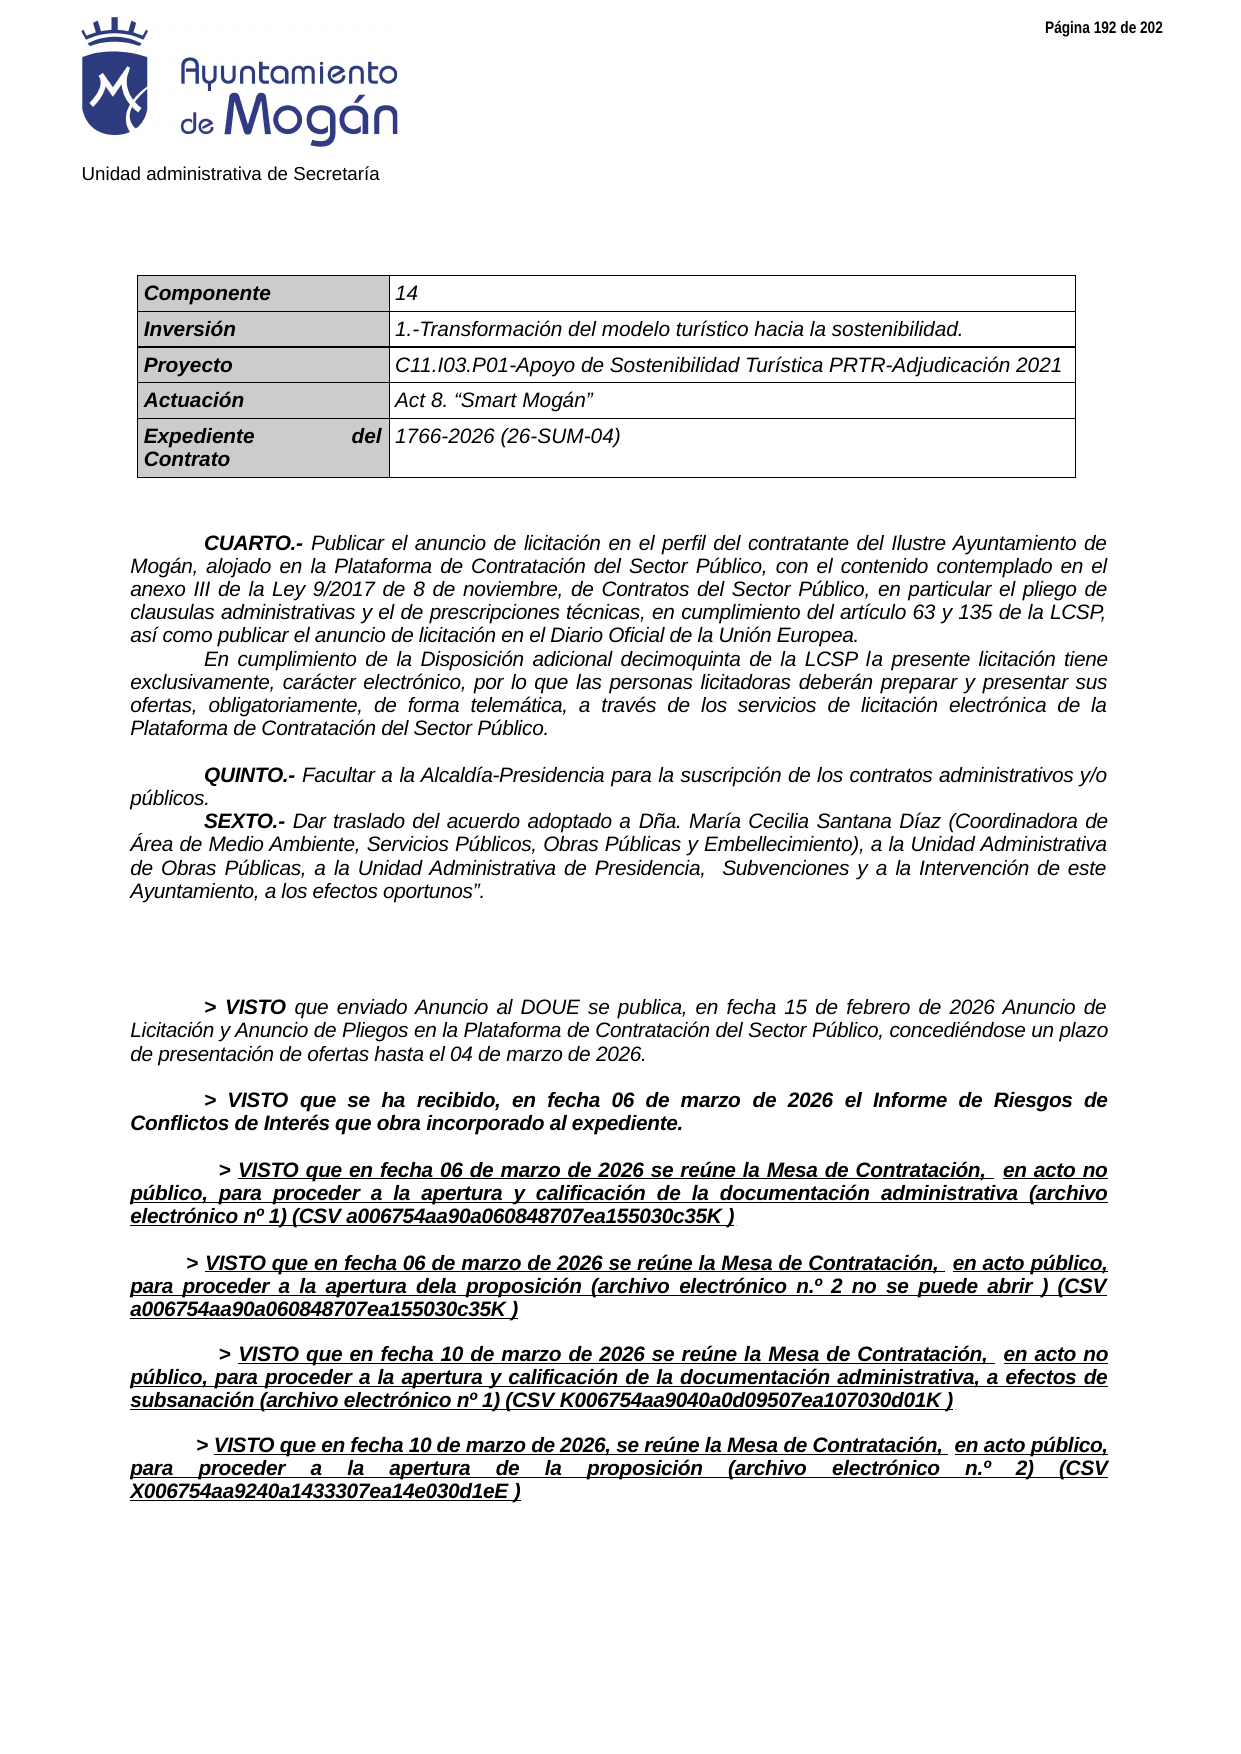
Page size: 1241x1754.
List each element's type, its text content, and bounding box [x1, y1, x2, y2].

table_header 14 [390, 276, 1075, 311]
picture [81, 17, 398, 153]
text CUARTO.- Publicar el anuncio de licitación en el perfil del contratante del Ilustre Ayuntamiento de Mogán, alojado en la Plataforma de Contratación del Sector Público, con el contenido contemplado en el anexo III de la Ley 9/2017 de 8 de noviembre, de Contratos del Sector Público, en particular el pliego de clausulas administrativas y el de prescripciones técnicas, en cumplimiento del artículo 63 y 135 de la LCSP, así como publicar el anuncio de licitación en el Diario Oficial de la Unión Europea. [130, 531, 1110, 647]
table_header Componente [138, 276, 389, 311]
table_cell Expediente del Contrato [138, 419, 389, 477]
text SEXTO.- Dar traslado del acuerdo adoptado a Dña. María Cecilia Santana Díaz (Coordinadora de Área de Medio Ambiente, Servicios Públicos, Obras Públicas y Embellecimiento), a la Unidad Administrativa de Obras Públicas, a la Unidad Administrativa de Presidencia, Subvenciones y a la Intervención de este Ayuntamiento, a los efectos oportunos”. [130, 810, 1110, 903]
text QUINTO.- Facultar a la Alcaldía-Presidencia para la suscripción de los contratos administrativos y/o públicos. [130, 763, 1110, 810]
table_cell 1766-2026 (26-SUM-04) [390, 419, 1075, 477]
text > VISTO que enviado Anuncio al DOUE se publica, en fecha 15 de febrero de 2026 Anuncio de Licitación y Anuncio de Pliegos en la Plataforma de Contratación del Sector Público, concediéndose un plazo de presentación de ofertas hasta el 04 de marzo de 2026. [130, 996, 1110, 1065]
table_cell 1.-Transformación del modelo turístico hacia la sostenibilidad. [390, 312, 1075, 346]
table_cell Proyecto [138, 348, 389, 382]
text > VISTO que en fecha 10 de marzo de 2026 se reúne la Mesa de Contratación, en acto no público, para proceder a la apertura y calificación de la documentación administrativa, a efectos de subsanación (archivo electrónico nº 1) (CSV K006754aa9040a0d09507ea107030d01K ) [130, 1342, 1110, 1412]
text En cumplimiento de la Disposición adicional decimoquinta de la LCSP la presente licitación tiene exclusivamente, carácter electrónico, por lo que las personas licitadoras deberán preparar y presentar sus ofertas, obligatoriamente, de forma telemática, a través de los servicios de licitación electrónica de la Plataforma de Contratación del Sector Público. [130, 647, 1110, 740]
text > VISTO que en fecha 06 de marzo de 2026 se reúne la Mesa de Contratación, en acto público, para proceder a la apertura dela proposición (archivo electrónico n.º 2 no se puede abrir ) (CSV a006754aa90a060848707ea155030c35K ) [130, 1251, 1110, 1321]
table_cell Actuación [138, 383, 389, 418]
table_cell Act 8. “Smart Mogán” [390, 383, 1075, 418]
text > VISTO que en fecha 10 de marzo de 2026, se reúne la Mesa de Contratación, en acto público, para proceder a la apertura de la proposición (archivo electrónico n.º 2) (CSV X006754aa9240a1433307ea14e030d1eE ) [130, 1434, 1110, 1503]
table_cell Inversión [138, 312, 389, 346]
text > VISTO que en fecha 06 de marzo de 2026 se reúne la Mesa de Contratación, en acto no público, para proceder a la apertura y calificación de la documentación administrativa (archivo electrónico nº 1) (CSV a006754aa90a060848707ea155030c35K ) [130, 1158, 1110, 1228]
text > VISTO que se ha recibido, en fecha 06 de marzo de 2026 el Informe de Riesgos de Conflictos de Interés que obra incorporado al expediente. [130, 1088, 1110, 1135]
table_cell C11.I03.P01-Apoyo de Sostenibilidad Turística PRTR-Adjudicación 2021 [390, 348, 1075, 382]
